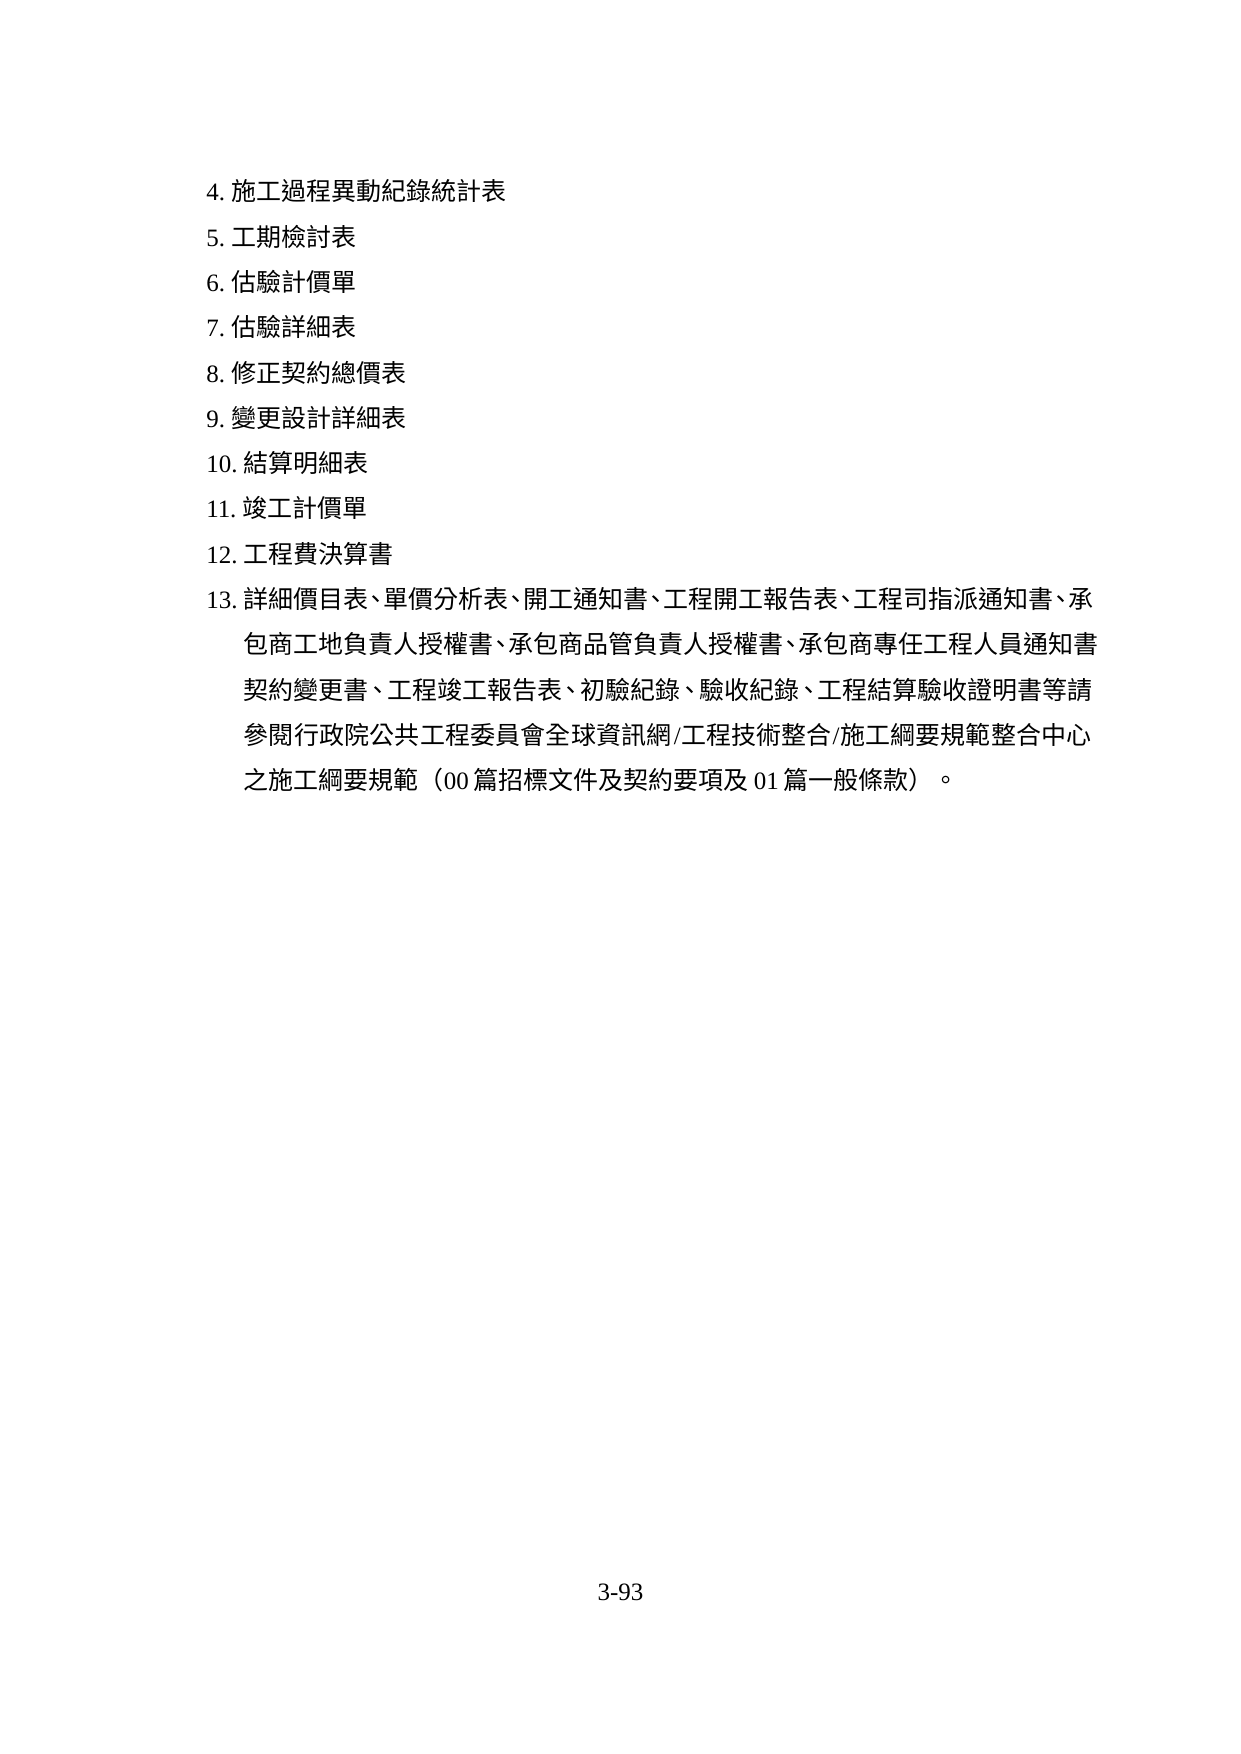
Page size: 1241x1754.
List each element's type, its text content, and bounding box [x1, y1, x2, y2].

text 13. 詳細價目表、單價分析表、開工通知書、工程開工報告表、工程司指派通知書、承包商工地負責人授權書、承包商品管負責人授權書、承包商專任工程人員通知書、契約變更書、工程竣工報告表、初驗紀錄、驗收紀錄、工程結算驗收證明書等請參閱行政院公共工程委員會全球資訊網/工程技術整合/施工綱要規範整合中心之施工綱要規範（00篇招標文件及契約要項及01篇一般條款）。 [206, 579, 1092, 797]
text 6. 估驗計價單 [206, 262, 1092, 299]
text 4. 施工過程異動紀錄統計表 [206, 172, 1092, 208]
text 10. 結算明細表 [206, 444, 1092, 480]
text 12. 工程費決算書 [206, 534, 1092, 571]
text 9. 變更設計詳細表 [206, 398, 1092, 434]
text 7. 估驗詳細表 [206, 308, 1092, 344]
text 11. 竣工計價單 [206, 489, 1092, 525]
text 8. 修正契約總價表 [206, 353, 1092, 389]
text 5. 工期檢討表 [206, 217, 1092, 253]
